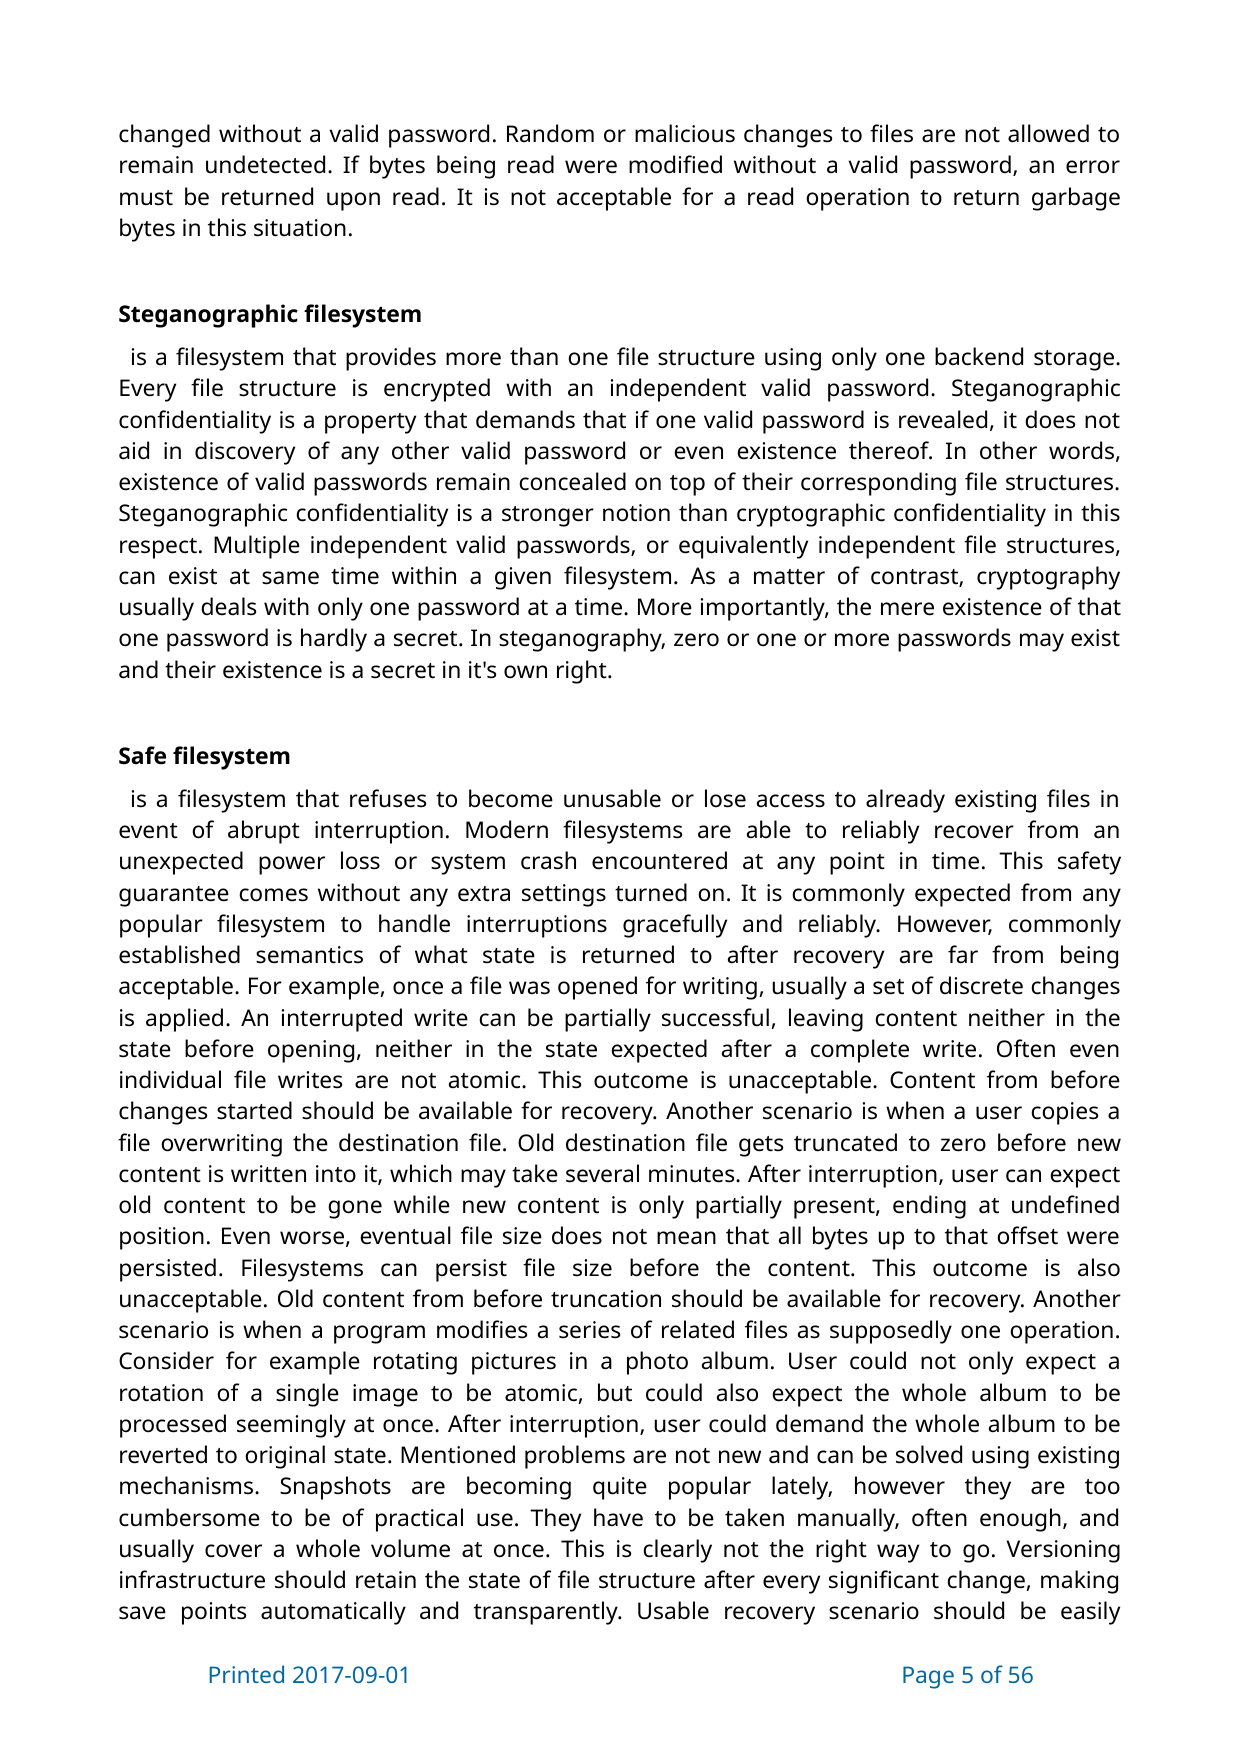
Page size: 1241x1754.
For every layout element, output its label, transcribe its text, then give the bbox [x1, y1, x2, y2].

subtitle Safe filesystem [118, 740, 1122, 771]
text is a filesystem that provides more than one file structure using only one backend storage. Every file structure is encrypted with an independent valid password. Steganographic confidentiality is a property that demands that if one valid password is revealed, it does not aid in discovery of any other valid password or even existence thereof. In other words, existence of valid passwords remain concealed on top of their corresponding file structures. Steganographic confidentiality is a stronger notion than cryptographic confidentiality in this respect. Multiple independent valid passwords, or equivalently independent file structures, can exist at same time within a given filesystem. As a matter of contrast, cryptography usually deals with only one password at a time. More importantly, the mere existence of that one password is hardly a secret. In steganography, zero or one or more passwords may exist and their existence is a secret in it's own right. [118, 341, 1122, 685]
text changed without a valid password. Random or malicious changes to files are not allowed to remain undetected. If bytes being read were modified without a valid password, an error must be returned upon read. It is not acceptable for a read operation to return garbage bytes in this situation. [118, 118, 1122, 243]
subtitle Steganographic filesystem [118, 298, 1122, 329]
text is a filesystem that refuses to become unusable or lose access to already existing files in event of abrupt interruption. Modern filesystems are able to reliably recover from an unexpected power loss or system crash encountered at any point in time. This safety guarantee comes without any extra settings turned on. It is commonly expected from any popular filesystem to handle interruptions gracefully and reliably. However, commonly established semantics of what state is returned to after recovery are far from being acceptable. For example, once a file was opened for writing, usually a set of discrete changes is applied. An interrupted write can be partially successful, leaving content neither in the state before opening, neither in the state expected after a complete write. Often even individual file writes are not atomic. This outcome is unacceptable. Content from before changes started should be available for recovery. Another scenario is when a user copies a file overwriting the destination file. Old destination file gets truncated to zero before new content is written into it, which may take several minutes. After interruption, user can expect old content to be gone while new content is only partially present, ending at undefined position. Even worse, eventual file size does not mean that all bytes up to that offset were persisted. Filesystems can persist file size before the content. This outcome is also unacceptable. Old content from before truncation should be available for recovery. Another scenario is when a program modifies a series of related files as supposedly one operation. Consider for example rotating pictures in a photo album. User could not only expect a rotation of a single image to be atomic, but could also expect the whole album to be processed seemingly at once. After interruption, user could demand the whole album to be reverted to original state. Mentioned problems are not new and can be solved using existing mechanisms. Snapshots are becoming quite popular lately, however they are too cumbersome to be of practical use. They have to be taken manually, often enough, and usually cover a whole volume at once. This is clearly not the right way to go. Versioning infrastructure should retain the state of file structure after every significant change, making save points automatically and transparently. Usable recovery scenario should be easily [118, 783, 1122, 1626]
